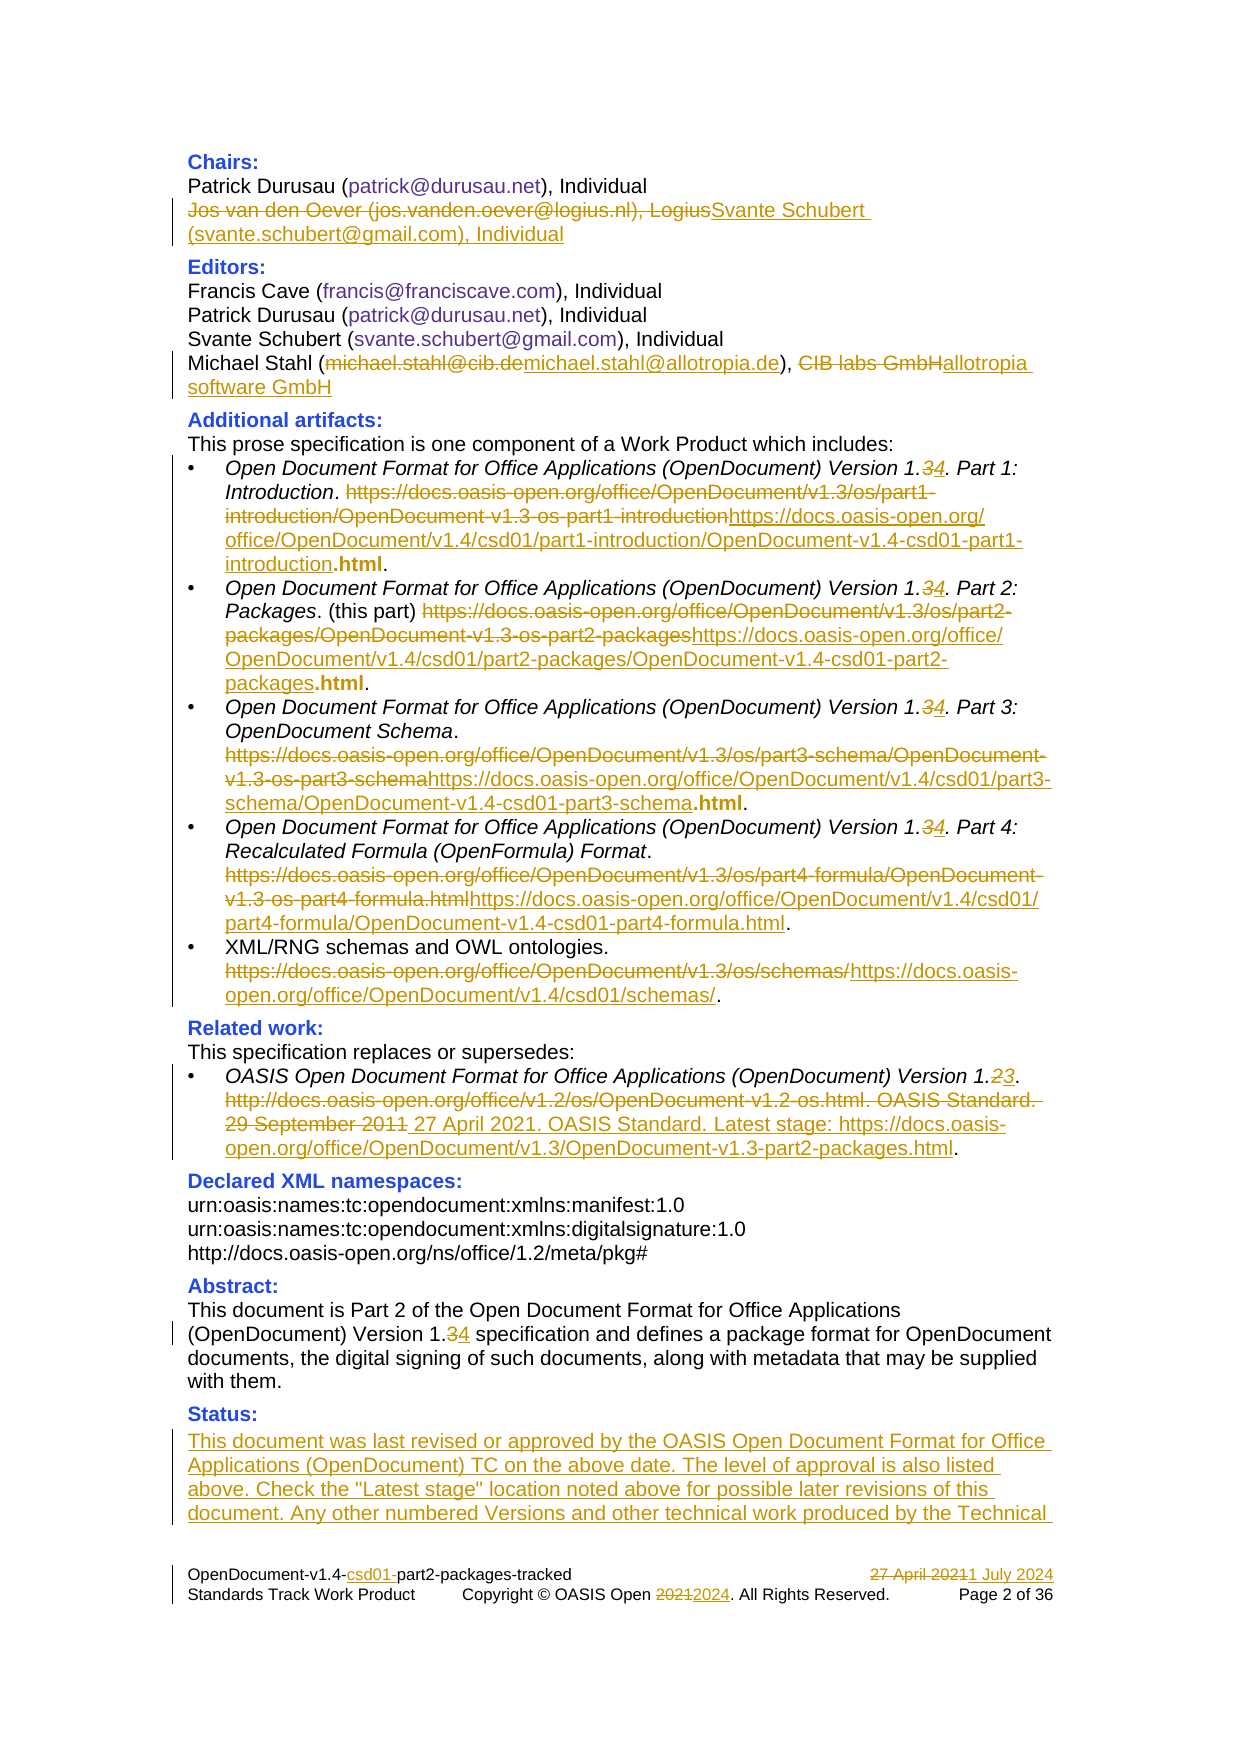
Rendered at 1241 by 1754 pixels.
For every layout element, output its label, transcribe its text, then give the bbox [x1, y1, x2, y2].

list OASIS Open Document Format for Office Applications (OpenDocument) Version 1.3. 27 April 2021. OASIS Standard. Latest stage: https://docs.oasis-open.org/office/OpenDocument/v1.3/OpenDocument-v1.3-part2-packages.html. [187, 1064, 1053, 1160]
text This document was last revised or approved by the OASIS Open Document Format for Office Applications (OpenDocument) TC on the above date. The level of approval is also listed above. Check the "Latest stage" location noted above for possible later revisions of this document. Any other numbered Versions and other technical work produced by the Technical [187, 1429, 1053, 1522]
list Open Document Format for Office Applications (OpenDocument) Version 1.4. Part 3: OpenDocument Schema. https://docs.oasis-open.org/office/OpenDocument/v1.4/csd01/part3-schema/OpenDocument-v1.4-csd01-part3-schema.html. [187, 695, 1053, 815]
title Patrick Durusau (patrick@durusau.net), Individual [187, 303, 1053, 327]
title Abstract: [187, 1273, 1053, 1297]
title Svante Schubert (svante.schubert@gmail.com), Individual [187, 327, 1053, 351]
list XML/RNG schemas and OWL ontologies. https://docs.oasis-open.org/office/OpenDocument/v1.4/csd01/schemas/. [187, 935, 1053, 1007]
title Patrick Durusau (patrick@durusau.net), Individual [187, 174, 1053, 198]
title urn:oasis:names:tc:opendocument:xmlns:manifest:1.0 [187, 1193, 1053, 1217]
title This prose specification is one component of a Work Product which includes: [187, 431, 1053, 455]
title Declared XML namespaces: [187, 1169, 1053, 1193]
title Editors: [187, 255, 1053, 279]
title Additional artifacts: [187, 407, 1053, 431]
title http://docs.oasis-open.org/ns/office/1.2/meta/pkg# [187, 1241, 1053, 1264]
title This specification replaces or supersedes: [187, 1040, 1053, 1064]
list Open Document Format for Office Applications (OpenDocument) Version 1.4. Part 2: Packages. (this part) https://docs.oasis-open.org/office/OpenDocument/v1.4/csd01/part2-packages/OpenDocument-v1.4-csd01-part2-packages.html. [187, 575, 1053, 695]
list Open Document Format for Office Applications (OpenDocument) Version 1.4. Part 1: Introduction. https://docs.oasis-open.org/office/OpenDocument/v1.4/csd01/part1-introduction/OpenDocument-v1.4-csd01-part1-introduction.html. [187, 455, 1053, 575]
title Svante Schubert (svante.schubert@gmail.com), Individual [187, 198, 1053, 246]
list Open Document Format for Office Applications (OpenDocument) Version 1.4. Part 4: Recalculated Formula (OpenFormula) Format. https://docs.oasis-open.org/office/OpenDocument/v1.4/csd01/part4-formula/OpenDocument-v1.4-csd01-part4-formula.html. [187, 815, 1053, 935]
title urn:oasis:names:tc:opendocument:xmlns:digitalsignature:1.0 [187, 1217, 1053, 1241]
title Chairs: [187, 150, 1053, 174]
text This document is Part 2 of the Open Document Format for Office Applications (OpenDocument) Version 1.4 specification and defines a package format for OpenDocument documents, the digital signing of such documents, along with metadata that may be supplied with them. [187, 1297, 1053, 1393]
title Francis Cave (francis@franciscave.com), Individual [187, 279, 1053, 303]
title Related work: [187, 1016, 1053, 1040]
title Michael Stahl (michael.stahl@allotropia.de), allotropia software GmbH [187, 351, 1053, 398]
title Status: [187, 1402, 1053, 1426]
